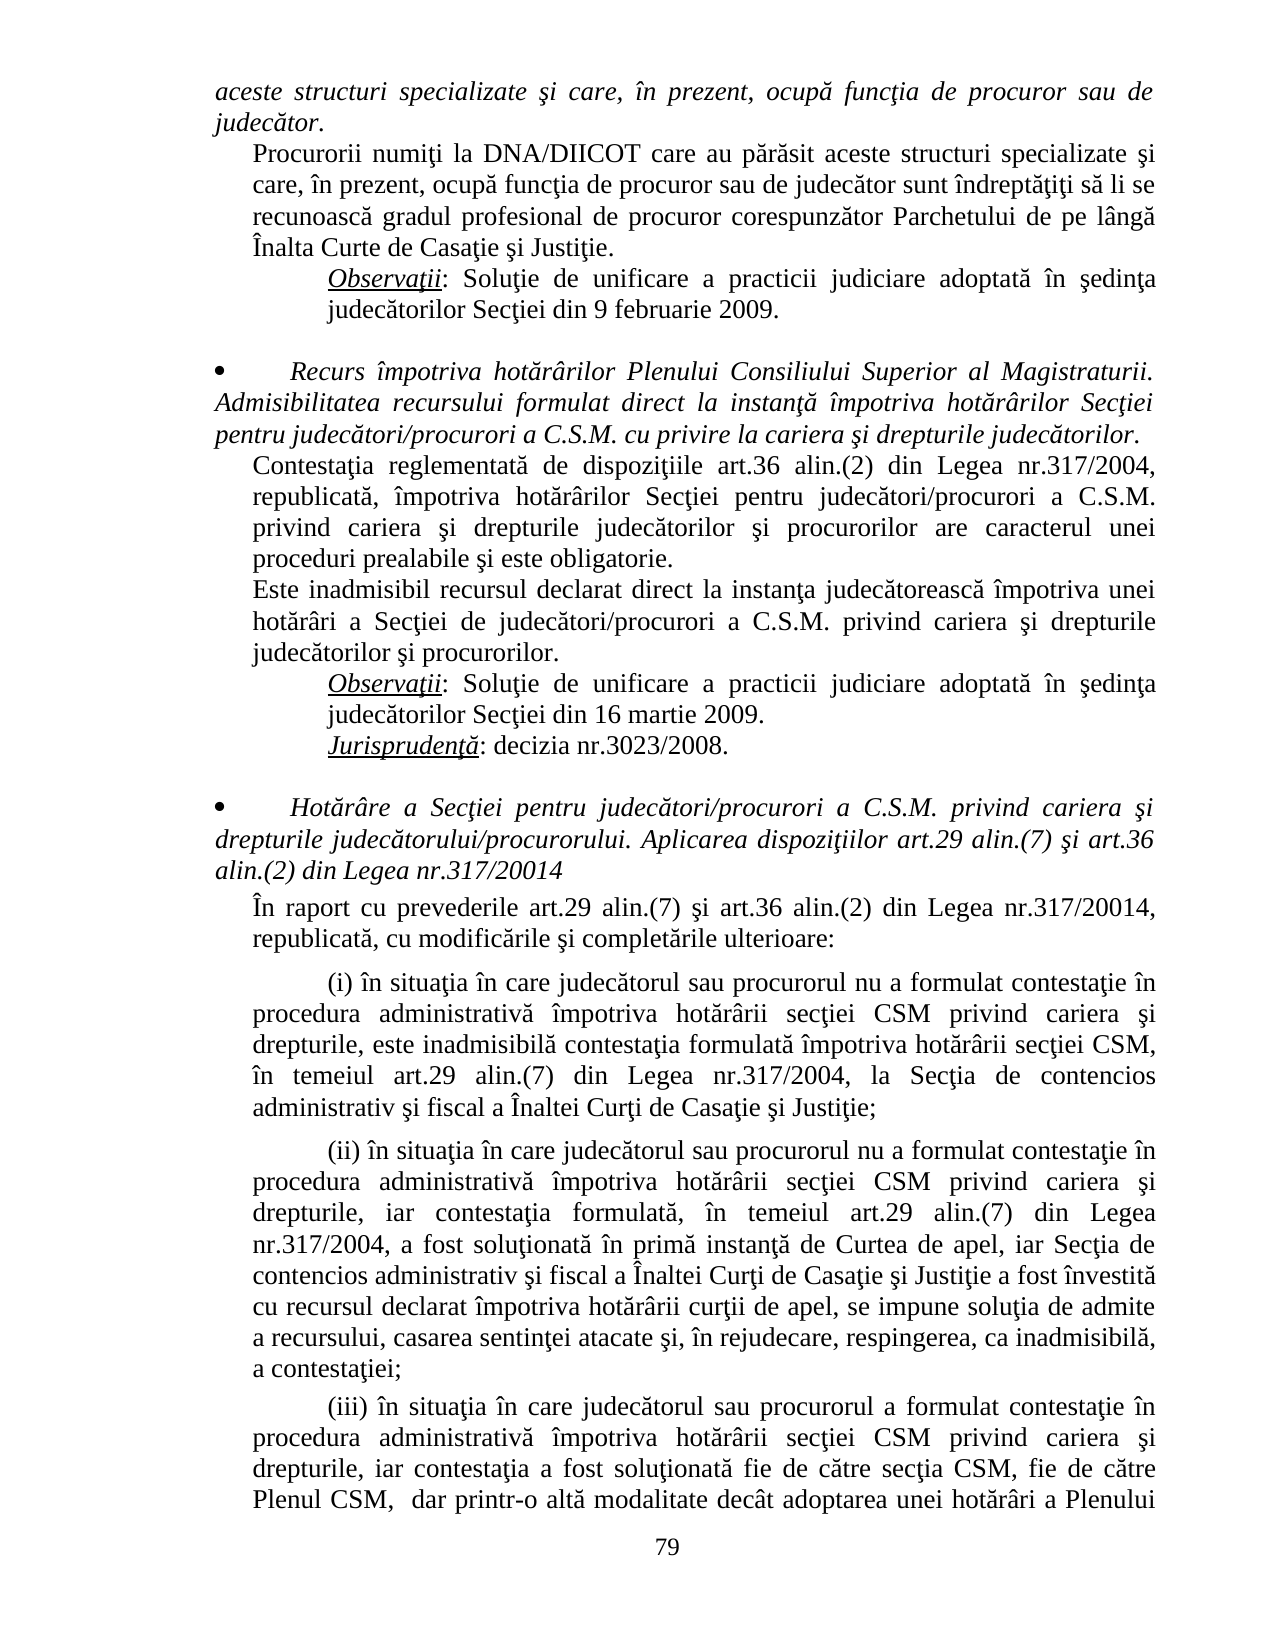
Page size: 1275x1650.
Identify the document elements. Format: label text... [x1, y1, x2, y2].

text În raport cu prevederile art.29 alin.(7) şi art.36 alin.(2) din Legea nr.317/20014, republicată, cu modificările şi completările ulterioare: [252, 891, 1157, 953]
text Observaţii: Soluţie de unificare a practicii judiciare adoptată în şedinţa judecătorilor Secţiei din 16 martie 2009. [327, 667, 1157, 729]
text (ii) în situaţia în care judecătorul sau procurorul nu a formulat contestaţie în procedura administrativă împotriva hotărârii secţiei CSM privind cariera şi drepturile, iar contestaţia formulată, în temeiul art.29 alin.(7) din Legea nr.317/2004, a fost soluţionată în primă instanţă de Curtea de apel, iar Secţia de contencios administrativ şi fiscal a Înaltei Curţi de Casaţie şi Justiţie a fost învestită cu recursul declarat împotriva hotărârii curţii de apel, se impune soluţia de admite a recursului, casarea sentinţei atacate şi, în rejudecare, respingerea, ca inadmisibilă, a contestaţiei; [252, 1134, 1157, 1383]
text Jurisprudenţă: decizia nr.3023/2008. [327, 729, 1157, 760]
text (i) în situaţia în care judecătorul sau procurorul nu a formulat contestaţie în procedura administrativă împotriva hotărârii secţiei CSM privind cariera şi drepturile, este inadmisibilă contestaţia formulată împotriva hotărârii secţiei CSM, în temeiul art.29 alin.(7) din Legea nr.317/2004, la Secţia de contencios administrativ şi fiscal a Înaltei Curţi de Casaţie şi Justiţie; [252, 966, 1157, 1122]
text (iii) în situaţia în care judecătorul sau procurorul a formulat contestaţie în procedura administrativă împotriva hotărârii secţiei CSM privind cariera şi drepturile, iar contestaţia a fost soluţionată fie de către secţia CSM, fie de către Plenul CSM, dar printr-o altă modalitate decât adoptarea unei hotărâri a Plenului [252, 1390, 1157, 1514]
text Observaţii: Soluţie de unificare a practicii judiciare adoptată în şedinţa judecătorilor Secţiei din 9 februarie 2009. [327, 262, 1157, 324]
text Este inadmisibil recursul declarat direct la instanţa judecătorească împotriva unei hotărâri a Secţiei de judecători/procurori a C.S.M. privind cariera şi drepturile judecătorilor şi procurorilor. [252, 573, 1157, 667]
text Procurorii numiţi la DNA/DIICOT care au părăsit aceste structuri specializate şi care, în prezent, ocupă funcţia de procuror sau de judecător sunt îndreptăţiţi să li se recunoască gradul profesional de procuror corespunzător Parchetului de pe lângă Înalta Curte de Casaţie şi Justiţie. [252, 137, 1157, 262]
list Recurs împotriva hotărârilor Plenului Consiliului Superior al Magistraturii. Admisibilitatea recursului formulat direct la instanţă împotriva hotărârilor Secţiei pentru judecători/procurori a C.S.M. cu privire la cariera şi drepturile judecătorilor. [215, 355, 1157, 449]
list Hotărâre a Secţiei pentru judecători/procurori a C.S.M. privind cariera şi drepturile judecătorului/procurorului. Aplicarea dispoziţiilor art.29 alin.(7) şi art.36 alin.(2) din Legea nr.317/20014 [215, 791, 1157, 885]
list aceste structuri specializate şi care, în prezent, ocupă funcţia de procuror sau de judecător. [215, 75, 1157, 137]
text Contestaţia reglementată de dispoziţiile art.36 alin.(2) din Legea nr.317/2004, republicată, împotriva hotărârilor Secţiei pentru judecători/procurori a C.S.M. privind cariera şi drepturile judecătorilor şi procurorilor are caracterul unei proceduri prealabile şi este obligatorie. [252, 449, 1157, 573]
